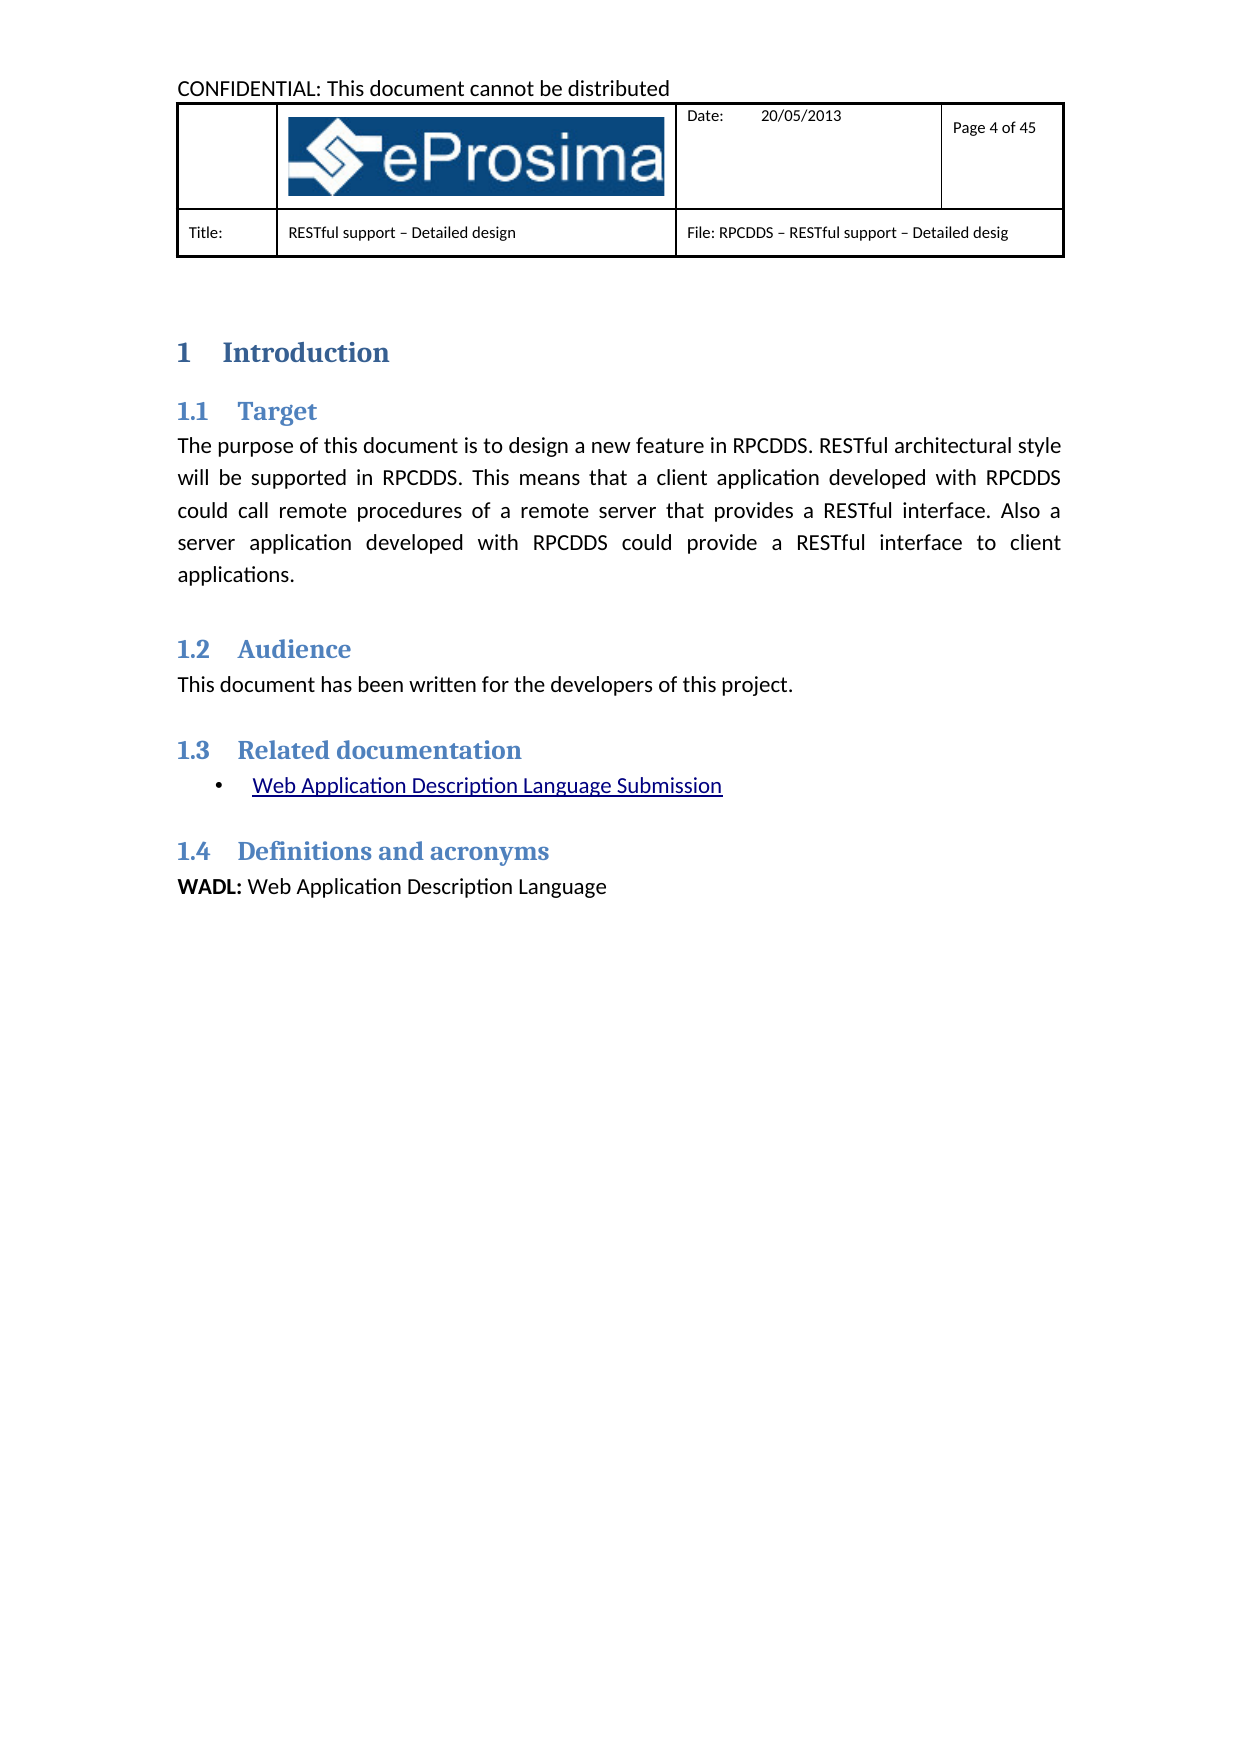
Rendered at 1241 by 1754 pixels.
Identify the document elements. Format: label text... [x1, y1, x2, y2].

subtitle Definitions and acronyms [177, 836, 1063, 868]
text This document has been written for the developers of this project. [177, 670, 1063, 698]
subtitle Related documentation [177, 735, 1063, 766]
picture [288, 117, 665, 196]
subtitle Audience [177, 634, 1063, 665]
text The purpose of this document is to design a new feature in RPCDDS. RESTful architectural style will be supported in RPCDDS. This means that a client application developed with RPCDDS could call remote procedures of a remote server that provides a RESTful interface. Also a server application developed with RPCDDS could provide a RESTful interface to client applications. [177, 431, 1063, 588]
subtitle Target [177, 396, 1063, 427]
list Web Application Description Language Submission [215, 771, 1063, 799]
subtitle Introduction [177, 336, 1063, 370]
text WADL: Web Application Description Language [177, 872, 1063, 900]
